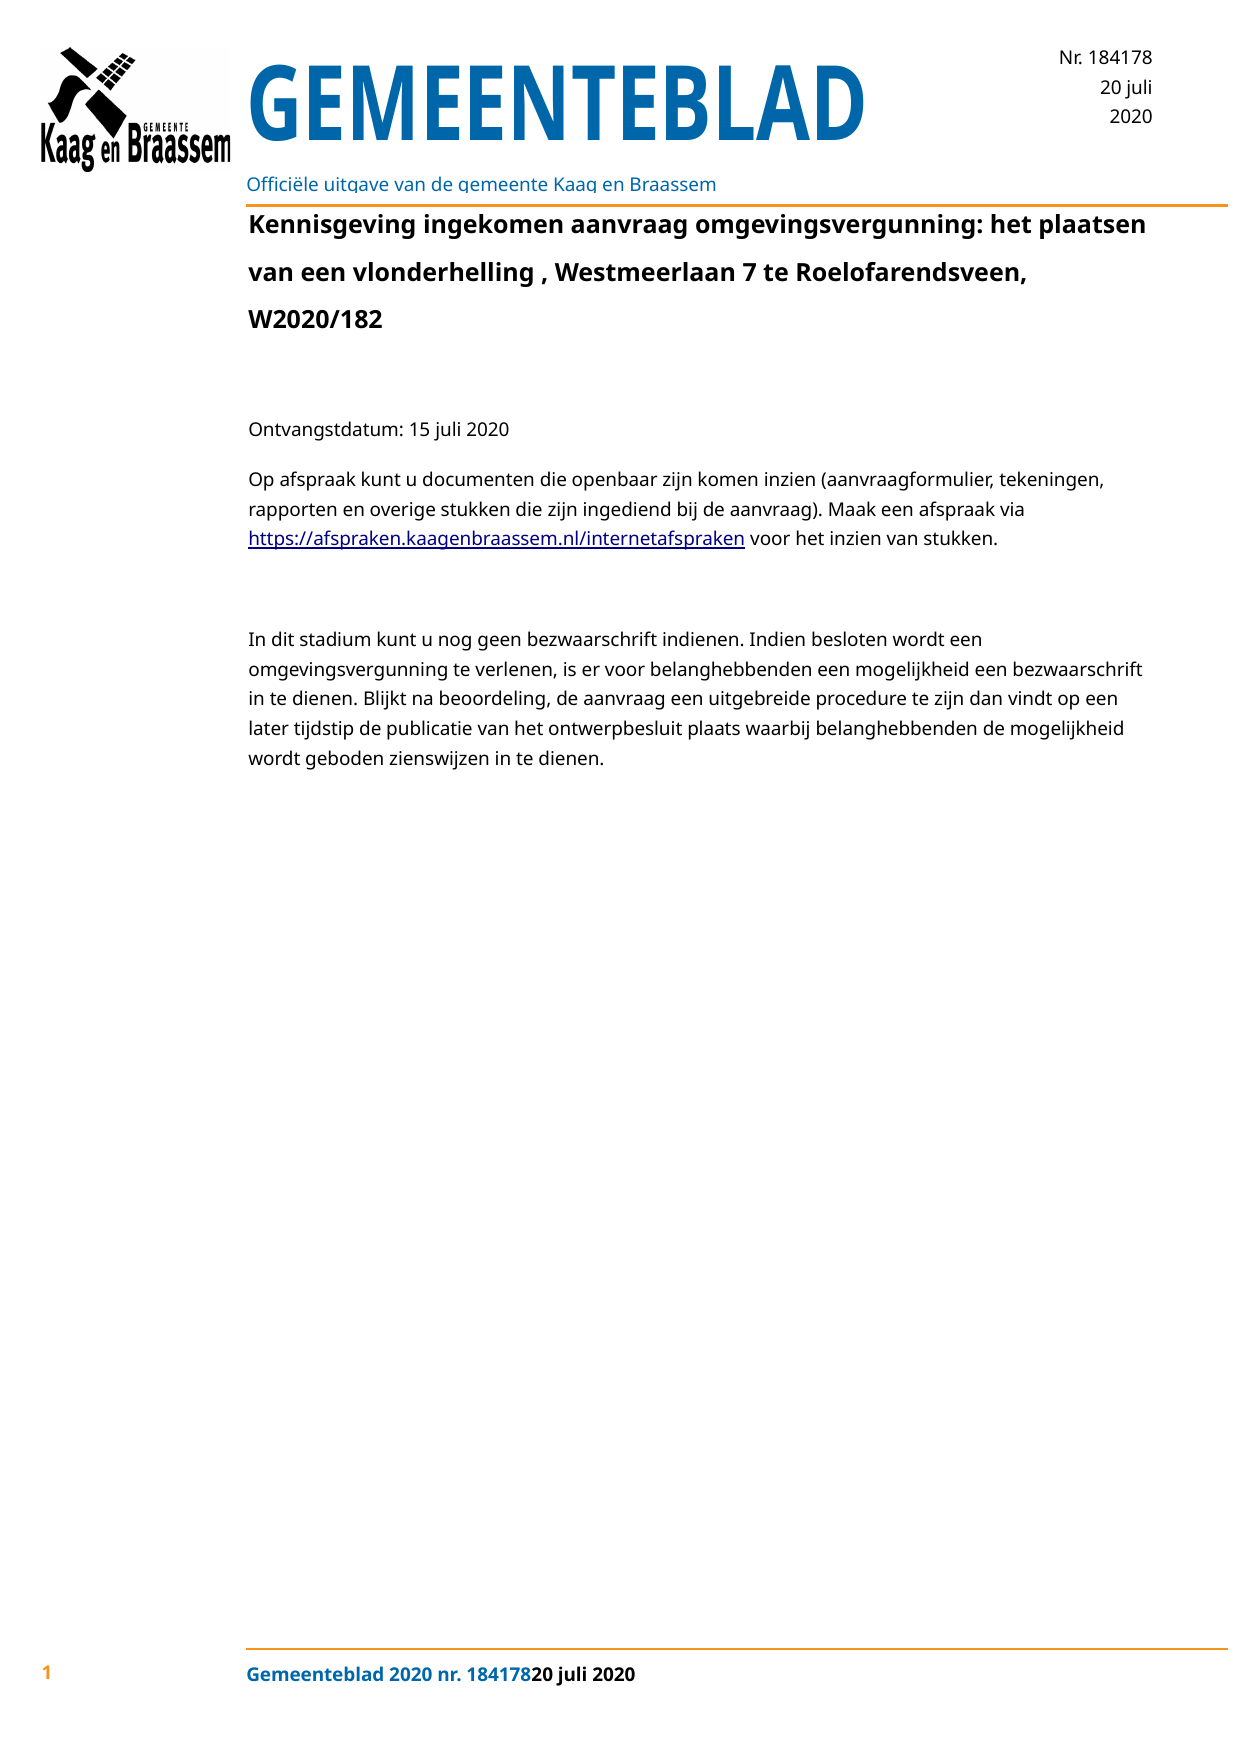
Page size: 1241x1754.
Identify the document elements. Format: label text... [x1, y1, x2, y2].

picture [41, 47, 231, 172]
text In dit stadium kunt u nog geen bezwaarschrift indienen. Indien besloten wordt een omgevingsvergunning te verlenen, is er voor belanghebbenden een mogelijkheid een bezwaarschrift in te dienen. Blijkt na beoordeling, de aanvraag een uitgebreide procedure te zijn dan vindt op een later tijdstip de publicatie van het ontwerpbesluit plaats waarbij belanghebbenden de mogelijkheid wordt geboden zienswijzen in te dienen. [248, 626, 1152, 770]
text Kennisgeving ingekomen aanvraag omgevingsvergunning: het plaatsen van een vlonderhelling , Westmeerlaan 7 te Roelofarendsveen, W2020/182 [248, 207, 1152, 336]
text Op afspraak kunt u documenten die openbaar zijn komen inzien (aanvraagformulier, tekeningen, rapporten en overige stukken die zijn ingediend bij de aanvraag). Maak een afspraak via https://afspraken.kaagenbraassem.nl/internetafspraken voor het inzien van stukken. [248, 466, 1152, 551]
text Ontvangstdatum: 15 juli 2020 [248, 416, 1152, 442]
